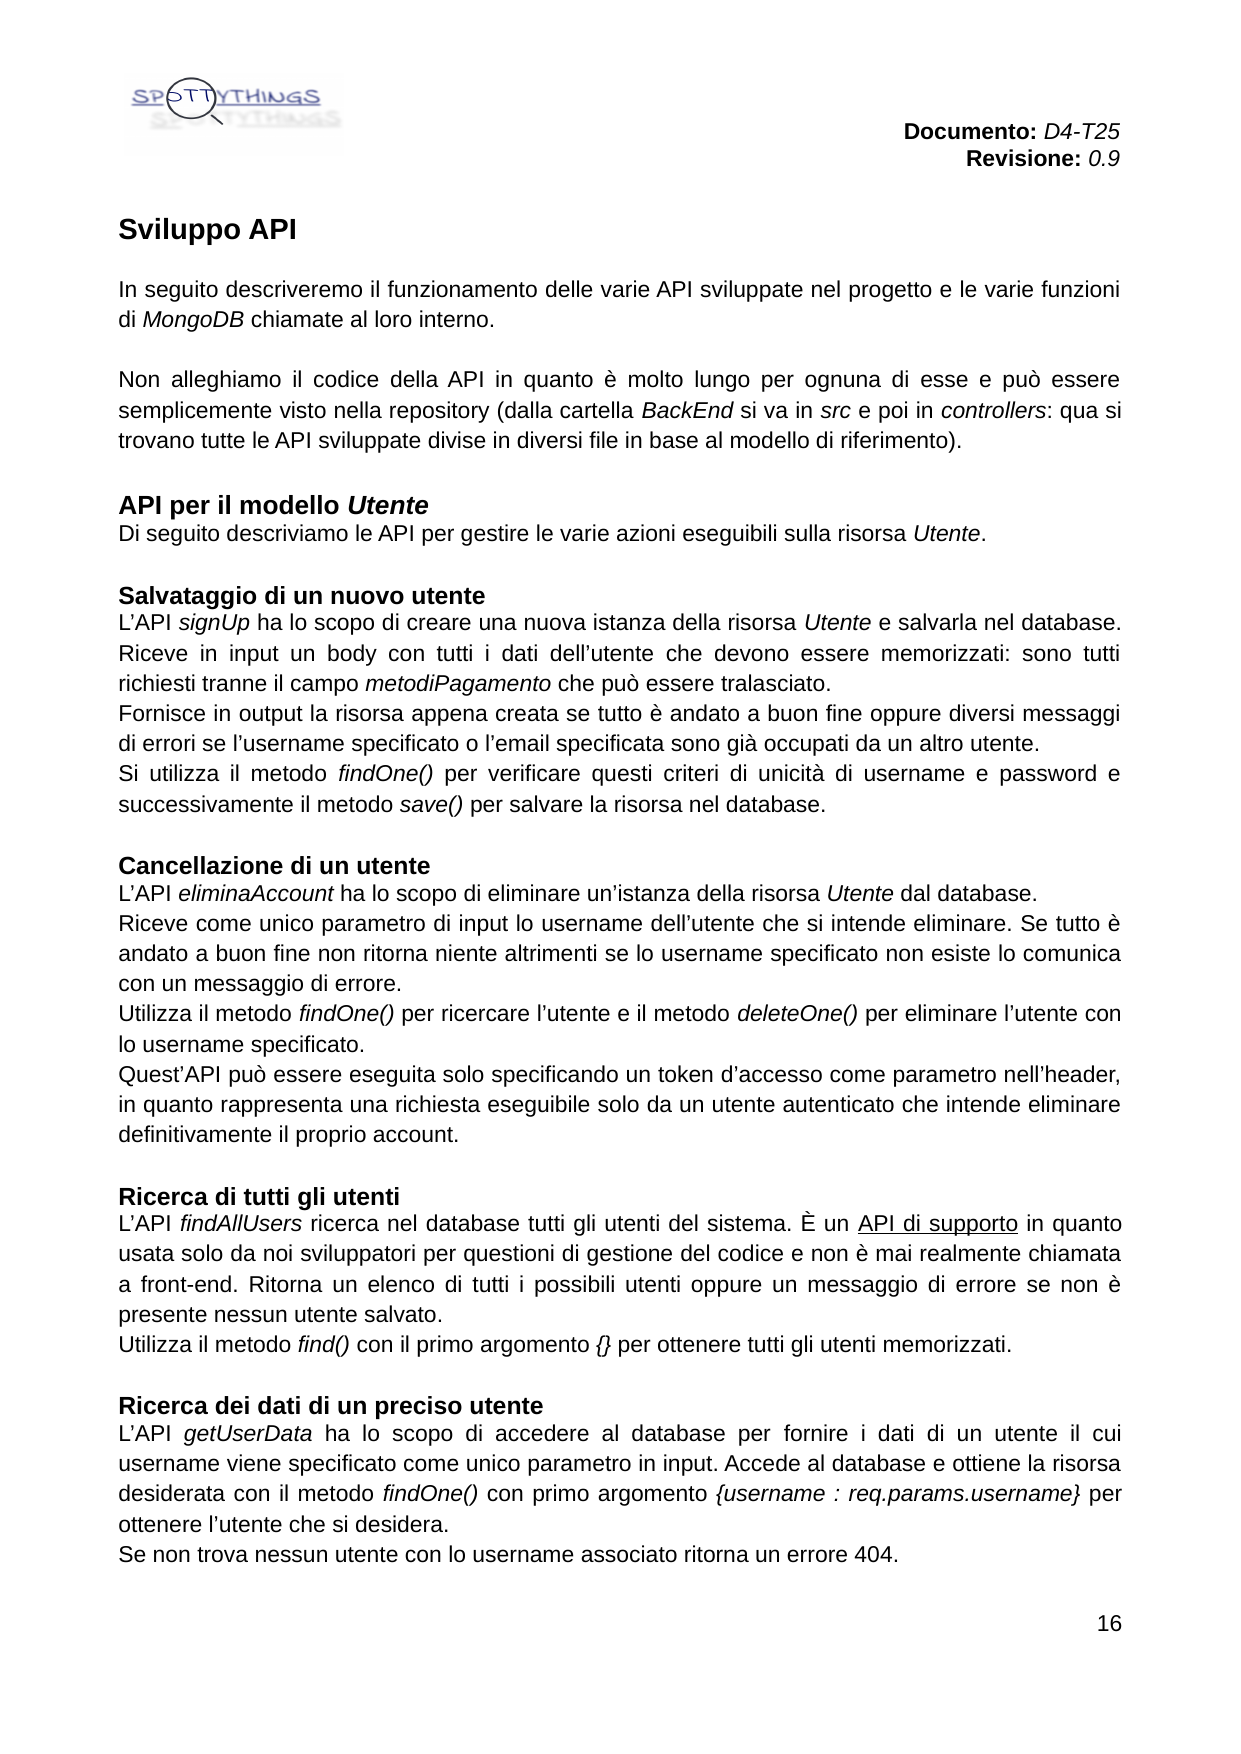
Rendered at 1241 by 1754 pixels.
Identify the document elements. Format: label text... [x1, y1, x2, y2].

text Utilizza il metodo findOne() per ricercare l’utente e il metodo deleteOne() per eliminare l’utente con lo username specificato. [118, 1000, 1122, 1057]
text Se non trova nessun utente con lo username associato ritorna un errore 404. [118, 1541, 1122, 1567]
subtitle API per il modello Utente [118, 490, 1122, 520]
text Riceve come unico parametro di input lo username dell’utente che si intende eliminare. Se tutto è andato a buon fine non ritorna niente altrimenti se lo username specificato non esiste lo comunica con un messaggio di errore. [118, 910, 1122, 997]
subtitle Salvataggio di un nuovo utente [118, 581, 1122, 609]
subtitle Ricerca dei dati di un preciso utente [118, 1391, 1122, 1420]
text L’API signUp ha lo scopo di creare una nuova istanza della risorsa Utente e salvarla nel database. Riceve in input un body con tutti i dati dell’utente che devono essere memorizzati: sono tutti richiesti tranne il campo metodiPagamento che può essere tralasciato. [118, 609, 1122, 696]
text L’API eliminaAccount ha lo scopo di eliminare un’istanza della risorsa Utente dal database. [118, 879, 1122, 906]
text Non alleghiamo il codice della API in quanto è molto lungo per ognuna di esse e può essere semplicemente visto nella repository (dalla cartella BackEnd si va in src e poi in controllers: qua si trovano tutte le API sviluppate divise in diversi file in base al modello di riferimento). [118, 366, 1122, 453]
text In seguito descriveremo il funzionamento delle varie API sviluppate nel progetto e le varie funzioni di MongoDB chiamate al loro interno. [118, 276, 1122, 332]
text Quest’API può essere eseguita solo specificando un token d’accesso come parametro nell’header, in quanto rappresenta una richiesta eseguibile solo da un utente autenticato che intende eliminare definitivamente il proprio account. [118, 1061, 1122, 1148]
text Di seguito descriviamo le API per gestire le varie azioni eseguibili sulla risorsa Utente. [118, 520, 1122, 547]
subtitle Ricerca di tutti gli utenti [118, 1182, 1122, 1210]
text L’API getUserData ha lo scopo di accedere al database per fornire i dati di un utente il cui username viene specificato come unico parametro in input. Accede al database e ottiene la risorsa desiderata con il metodo findOne() con primo argomento {username : req.params.username} per ottenere l’utente che si desidera. [118, 1420, 1122, 1537]
text L’API findAllUsers ricerca nel database tutti gli utenti del sistema. È un API di supporto in quanto usata solo da noi sviluppatori per questioni di gestione del codice e non è mai realmente chiamata a front-end. Ritorna un elenco di tutti i possibili utenti oppure un messaggio di errore se non è presente nessun utente salvato. [118, 1210, 1122, 1327]
text Utilizza il metodo find() con il primo argomento {} per ottenere tutti gli utenti memorizzati. [118, 1331, 1122, 1357]
picture [123, 73, 345, 156]
subtitle Sviluppo API [118, 212, 1122, 246]
subtitle Cancellazione di un utente [118, 851, 1122, 879]
text Fornisce in output la risorsa appena creata se tutto è andato a buon fine oppure diversi messaggi di errori se l’username specificato o l’email specificata sono già occupati da un altro utente. [118, 700, 1122, 757]
text Si utilizza il metodo findOne() per verificare questi criteri di unicità di username e password e successivamente il metodo save() per salvare la risorsa nel database. [118, 760, 1122, 817]
